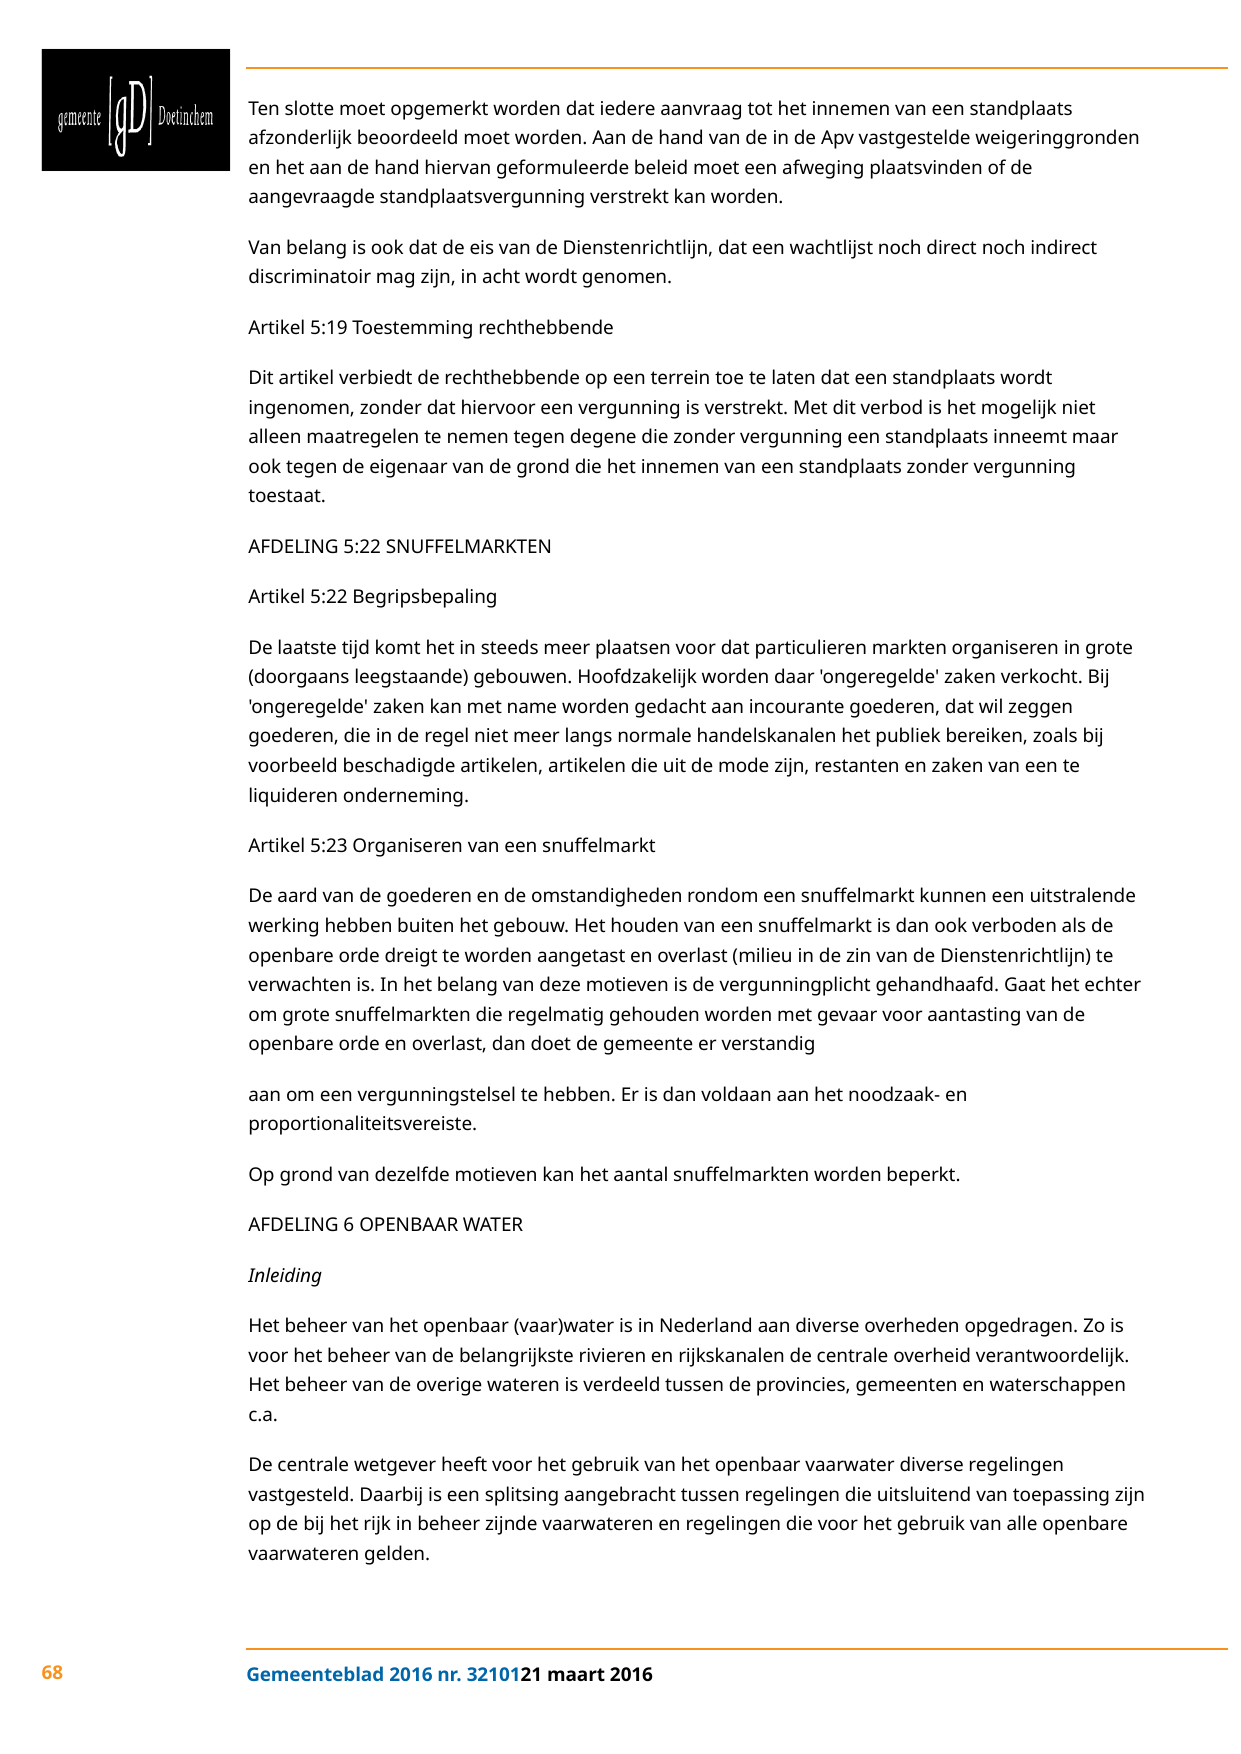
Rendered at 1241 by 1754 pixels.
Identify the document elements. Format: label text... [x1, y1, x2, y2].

text De aard van de goederen en de omstandigheden rondom een snuffelmarkt kunnen een uitstralende werking hebben buiten het gebouw. Het houden van een snuffelmarkt is dan ook verboden als de openbare orde dreigt te worden aangetast en overlast (milieu in de zin van de Dienstenrichtlijn) te verwachten is. In het belang van deze motieven is de vergunningplicht gehandhaafd. Gaat het echter om grote snuffelmarkten die regelmatig gehouden worden met gevaar voor aantasting van de openbare orde en overlast, dan doet de gemeente er verstandig [248, 883, 1152, 1056]
text Artikel 5:19 Toestemming rechthebbende [248, 314, 1152, 340]
text Het beheer van het openbaar (vaar)water is in Nederland aan diverse overheden opgedragen. Zo is voor het beheer van de belangrijkste rivieren en rijkskanalen de centrale overheid verantwoordelijk. Het beheer van de overige wateren is verdeeld tussen de provincies, gemeenten en waterschappen c.a. [248, 1312, 1152, 1427]
text Dit artikel verbiedt de rechthebbende op een terrein toe te laten dat een standplaats wordt ingenomen, zonder dat hiervoor een vergunning is verstrekt. Met dit verbod is het mogelijk niet alleen maatregelen te nemen tegen degene die zonder vergunning een standplaats inneemt maar ook tegen de eigenaar van de grond die het innemen van een standplaats zonder vergunning toestaat. [248, 364, 1152, 508]
text De centrale wetgever heeft voor het gebruik van het openbaar vaarwater diverse regelingen vastgesteld. Daarbij is een splitsing aangebracht tussen regelingen die uitsluitend van toepassing zijn op de bij het rijk in beheer zijnde vaarwateren en regelingen die voor het gebruik van alle openbare vaarwateren gelden. [248, 1451, 1152, 1566]
text Van belang is ook dat de eis van de Dienstenrichtlijn, dat een wachtlijst noch direct noch indirect discriminatoir mag zijn, in acht wordt genomen. [248, 234, 1152, 289]
text Artikel 5:22 Begripsbepaling [248, 583, 1152, 609]
text De laatste tijd komt het in steeds meer plaatsen voor dat particulieren markten organiseren in grote (doorgaans leegstaande) gebouwen. Hoofdzakelijk worden daar 'ongeregelde' zaken verkocht. Bij 'ongeregelde' zaken kan met name worden gedacht aan incourante goederen, dat wil zeggen goederen, die in de regel niet meer langs normale handelskanalen het publiek bereiken, zoals bij voorbeeld beschadigde artikelen, artikelen die uit de mode zijn, restanten en zaken van een te liquideren onderneming. [248, 634, 1152, 808]
text Op grond van dezelfde motieven kan het aantal snuffelmarkten worden beperkt. [248, 1161, 1152, 1187]
text AFDELING 5:22 SNUFFELMARKTEN [248, 533, 1152, 559]
text Inleiding [248, 1262, 1152, 1288]
text AFDELING 6 OPENBAAR WATER [248, 1211, 1152, 1237]
text Ten slotte moet opgemerkt worden dat iedere aanvraag tot het innemen van een standplaats afzonderlijk beoordeeld moet worden. Aan de hand van de in de Apv vastgestelde weigeringgronden en het aan de hand hiervan geformuleerde beleid moet een afweging plaatsvinden of de aangevraagde standplaatsvergunning verstrekt kan worden. [248, 95, 1152, 209]
picture [41, 47, 231, 172]
text aan om een vergunningstelsel te hebben. Er is dan voldaan aan het noodzaak- en proportionaliteitsvereiste. [248, 1081, 1152, 1136]
text Artikel 5:23 Organiseren van een snuffelmarkt [248, 832, 1152, 858]
